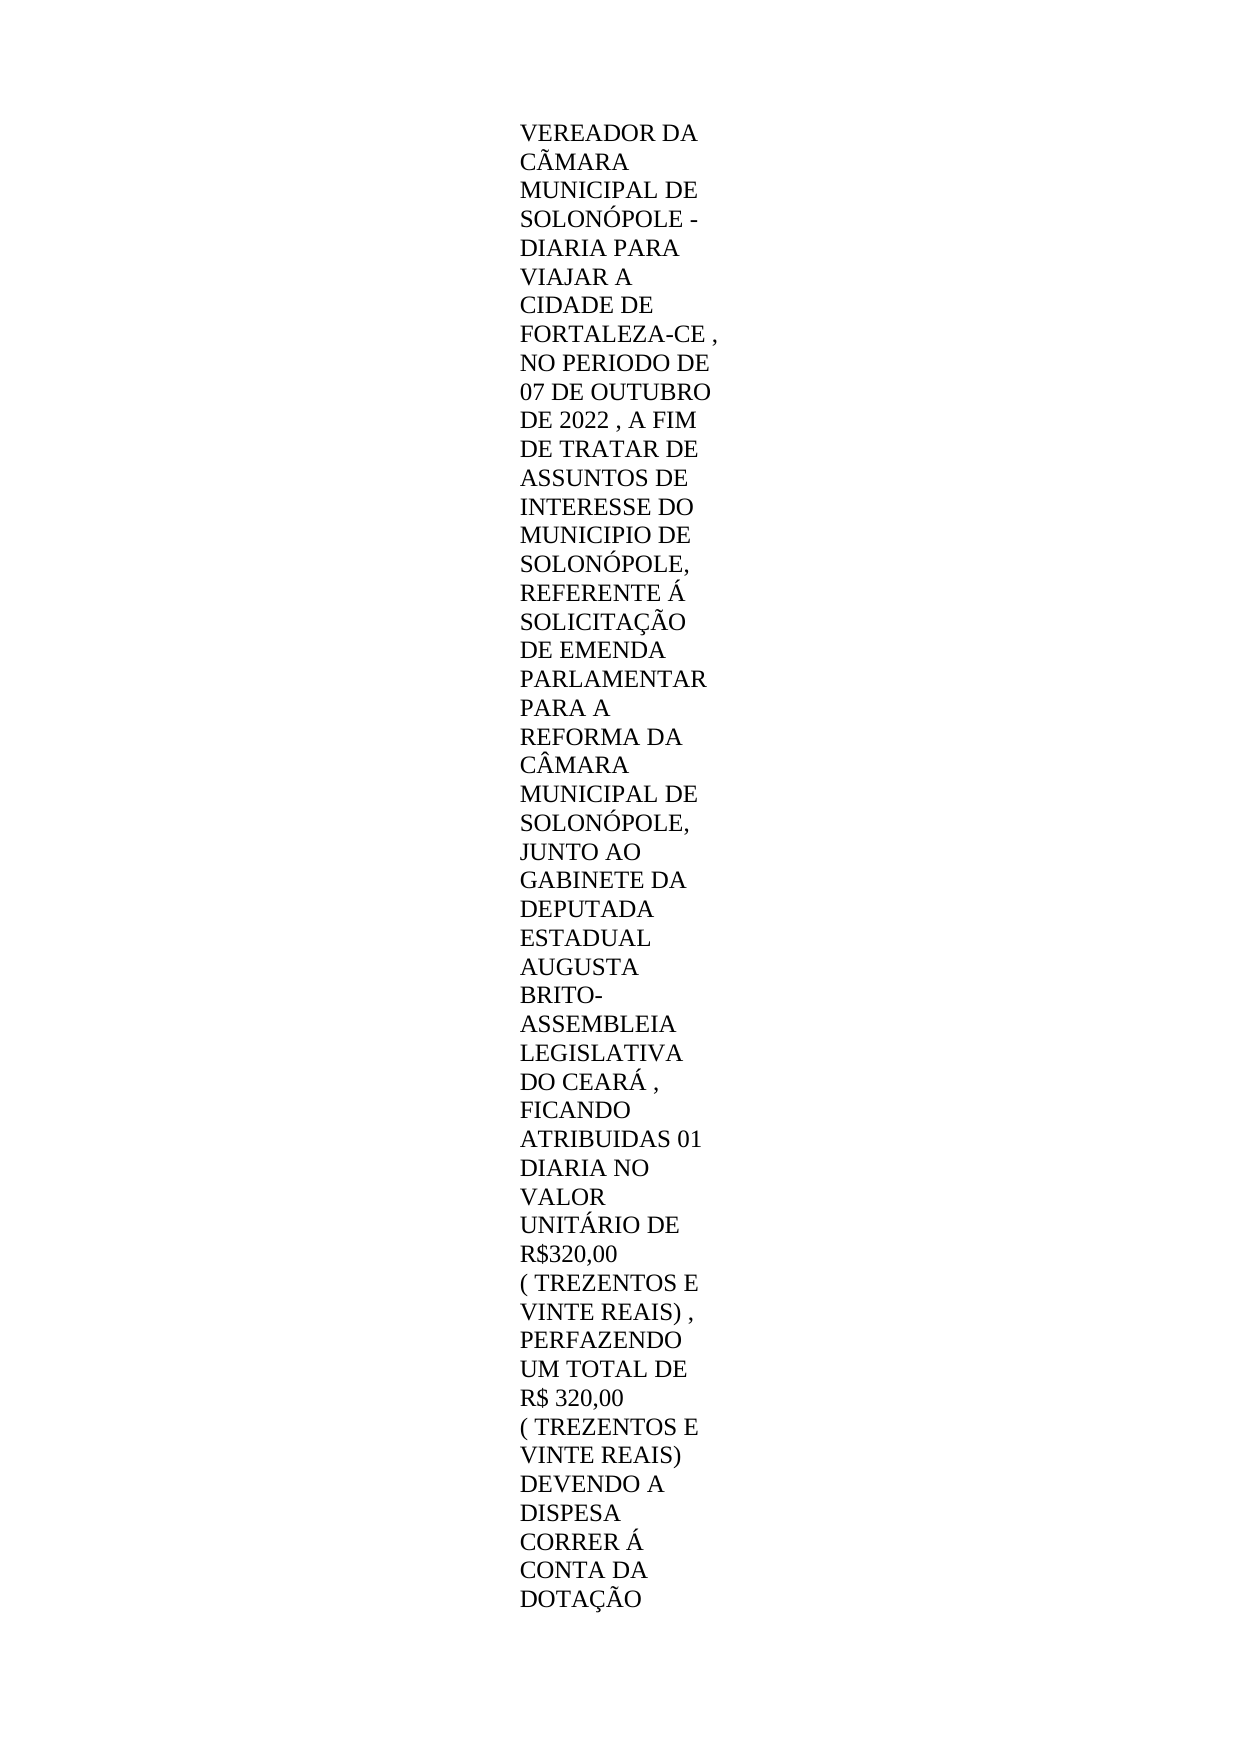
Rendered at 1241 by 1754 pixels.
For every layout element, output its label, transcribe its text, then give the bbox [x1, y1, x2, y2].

table_cell VEREADOR DA CÃMARA MUNICIPAL DE SOLONÓPOLE - DIARIA PARA VIAJAR A CIDADE DE FORTALEZA-CE , NO PERIODO DE 07 DE OUTUBRO DE 2022 , A FIM DE TRATAR DE ASSUNTOS DE INTERESSE DO MUNICIPIO DE SOLONÓPOLE, REFERENTE Á SOLICITAÇÃO DE EMENDA PARLAMENTAR PARA A REFORMA DA CÂMARA MUNICIPAL DE SOLONÓPOLE, JUNTO AO GABINETE DA DEPUTADA ESTADUAL AUGUSTA BRITO- ASSEMBLEIA LEGISLATIVA DO CEARÁ , FICANDO ATRIBUIDAS 01 DIARIA NO VALOR UNITÁRIO DE R$320,00 ( TREZENTOS E VINTE REAIS) , PERFAZENDO UM TOTAL DE R$ 320,00 ( TREZENTOS E VINTE REAIS) DEVENDO A DISPESA CORRER Á CONTA DA DOTAÇÃO [520, 118, 720, 1613]
table_cell [319, 118, 519, 1613]
table_cell [720, 118, 921, 1613]
table_cell [118, 118, 319, 1613]
table_cell [921, 118, 1122, 1613]
